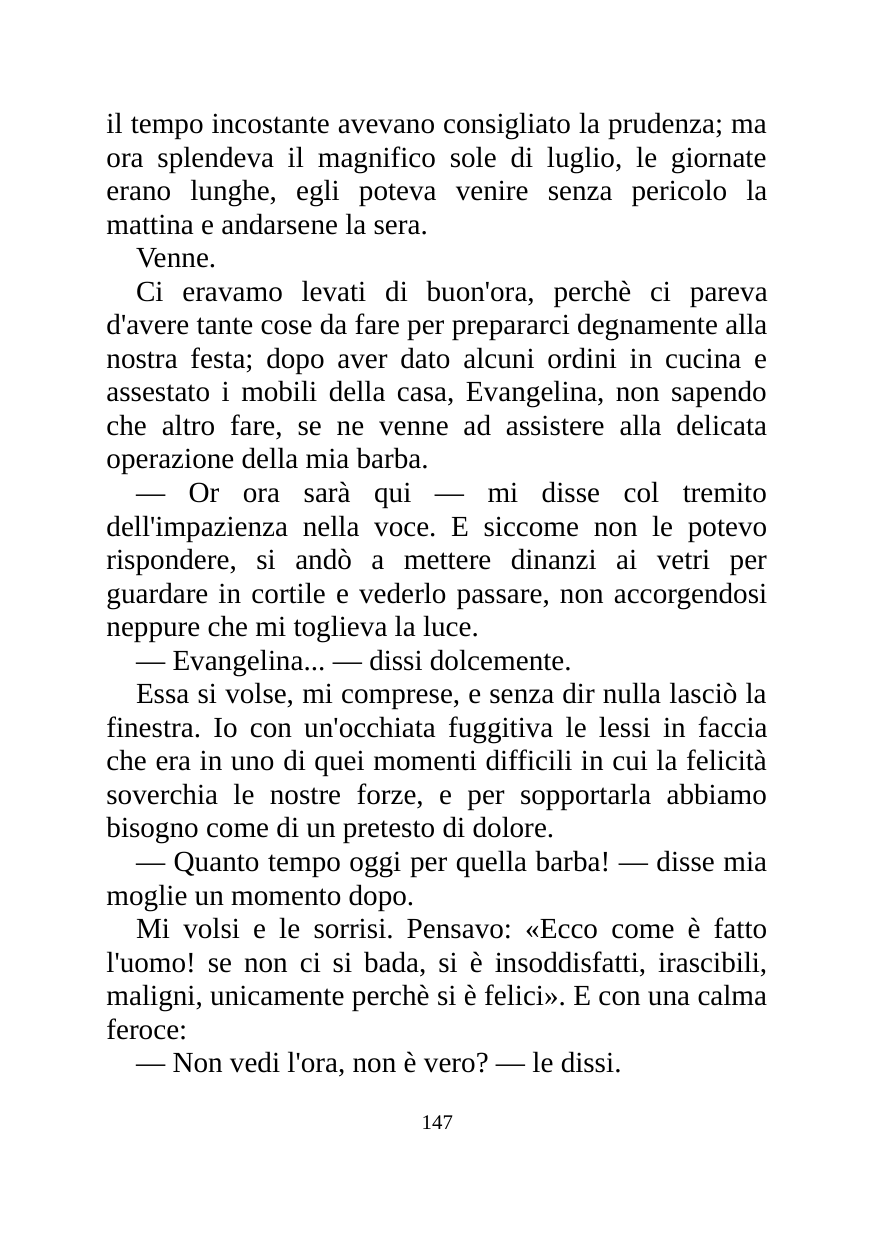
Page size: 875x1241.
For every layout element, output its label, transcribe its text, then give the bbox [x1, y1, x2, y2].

text Ci eravamo levati di buon'ora, perchè ci pareva d'avere tante cose da fare per prepararci degnamente alla nostra festa; dopo aver dato alcuni ordini in cucina e assestato i mobili della casa, Evangelina, non sapendo che altro fare, se ne venne ad assistere alla delicata operazione della mia barba. [106, 274, 768, 475]
text Essa si volse, mi comprese, e senza dir nulla lasciò la finestra. Io con un'occhiata fuggitiva le lessi in faccia che era in uno di quei momenti difficili in cui la felicità soverchia le nostre forze, e per sopportarla abbiamo bisogno come di un pretesto di dolore. [106, 676, 768, 844]
text — Evangelina... — dissi dolcemente. [106, 643, 768, 676]
text Venne. [106, 240, 768, 274]
text — Non vedi l'ora, non è vero? — le dissi. [106, 1045, 768, 1079]
text — Or ora sarà qui — mi disse col tremito dell'impazienza nella voce. E siccome non le potevo rispondere, si andò a mettere dinanzi ai vetri per guardare in cortile e vederlo passare, non accorgendosi neppure che mi toglieva la luce. [106, 475, 768, 643]
text il tempo incostante avevano consigliato la prudenza; ma ora splendeva il magnifico sole di luglio, le giornate erano lunghe, egli poteva venire senza pericolo la mattina e andarsene la sera. [106, 106, 768, 240]
text Mi volsi e le sorrisi. Pensavo: «Ecco come è fatto l'uomo! se non ci si bada, si è insoddisfatti, irascibili, maligni, unicamente perchè si è felici». E con una calma feroce: [106, 911, 768, 1045]
text — Quanto tempo oggi per quella barba! — disse mia moglie un momento dopo. [106, 844, 768, 911]
